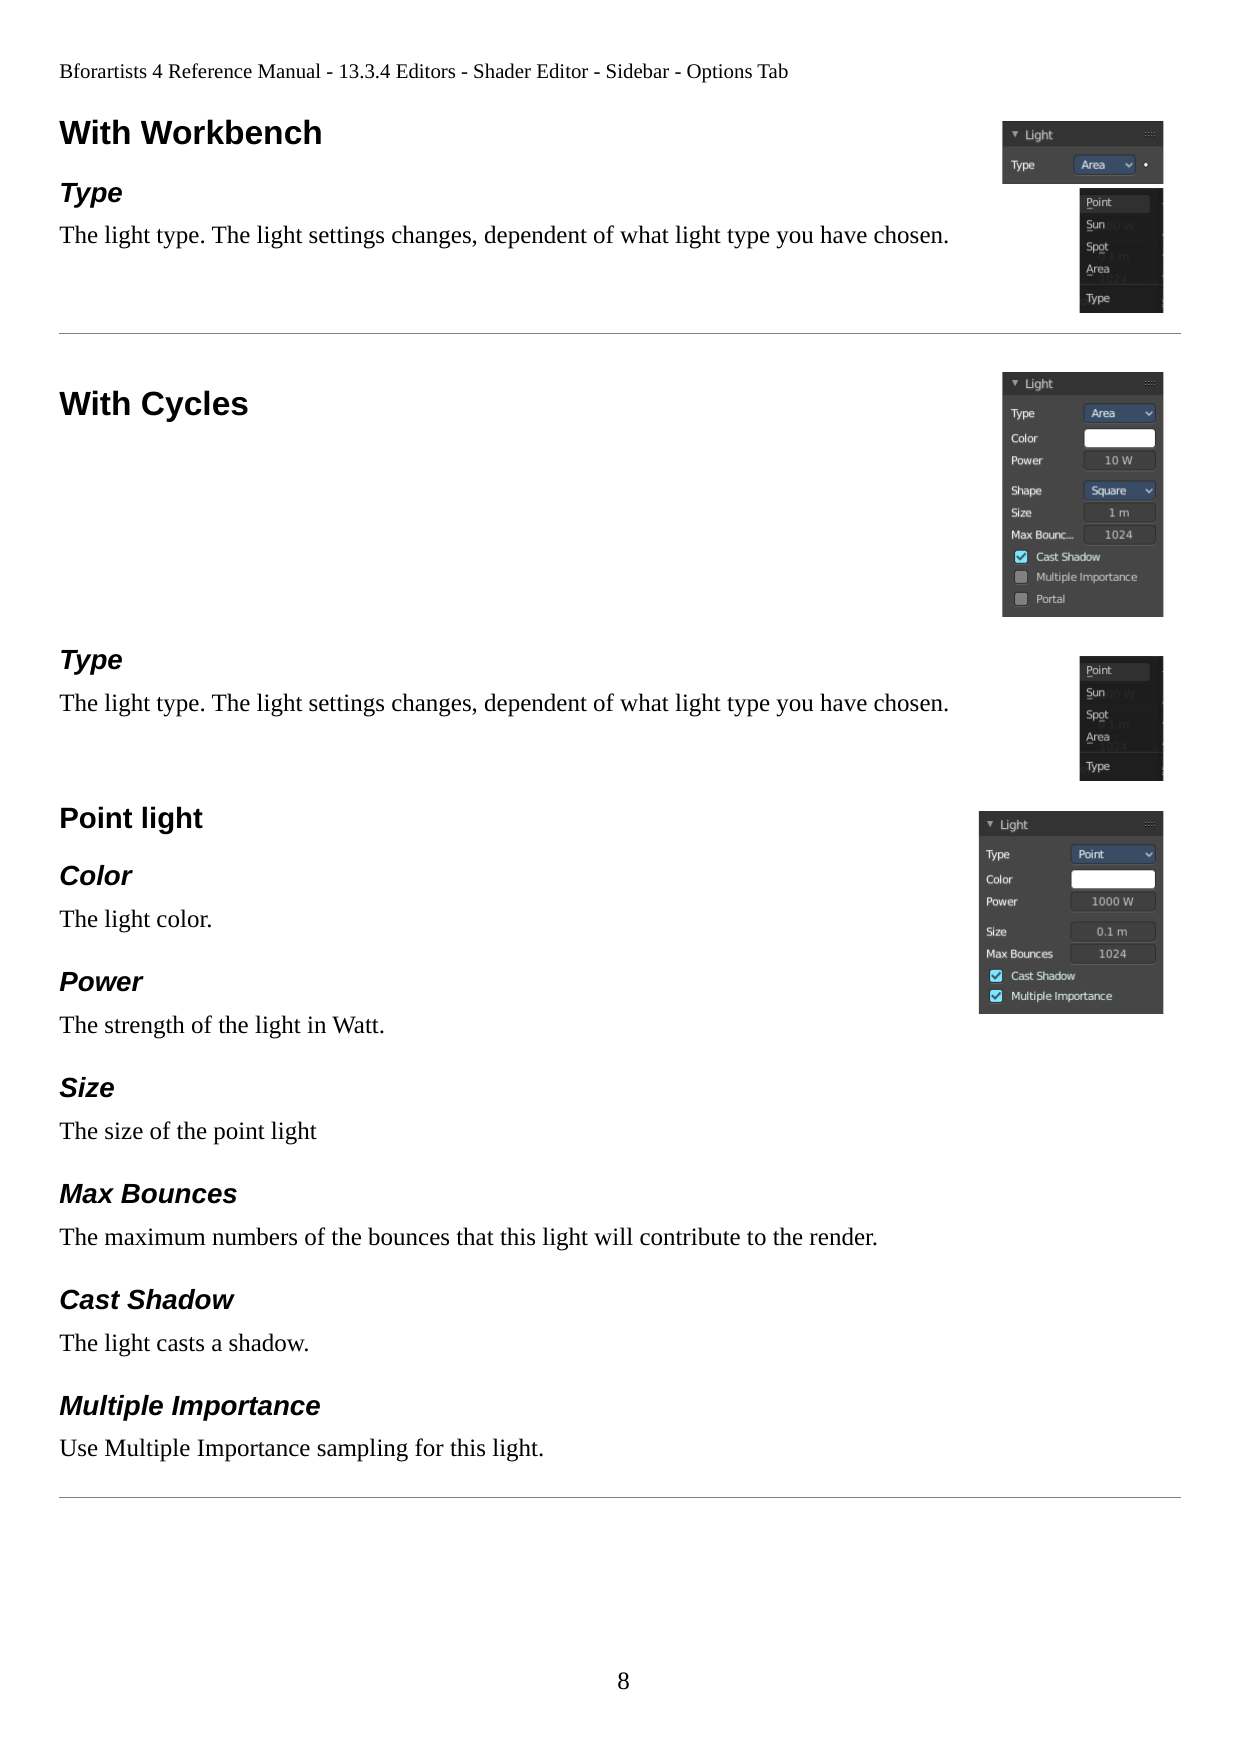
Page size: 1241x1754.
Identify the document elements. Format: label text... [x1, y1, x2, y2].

picture [1079, 656, 1164, 781]
subtitle [1164, 859, 1181, 891]
picture [1002, 121, 1164, 184]
text The light type. The light settings changes, dependent of what light type you have chosen. [59, 688, 1079, 717]
subtitle Color [59, 859, 978, 891]
text The maximum numbers of the bounces that this light will contribute to the render. [59, 1222, 1181, 1250]
subtitle Size [59, 1071, 1181, 1103]
picture [978, 811, 1164, 1014]
subtitle Type [59, 644, 1181, 676]
text The light type. The light settings changes, dependent of what light type you have chosen. [59, 221, 1079, 249]
text The light color. [59, 904, 978, 933]
text Use Multiple Importance sampling for this light. [59, 1433, 1181, 1462]
text The size of the point light [59, 1116, 1181, 1144]
picture [1079, 188, 1164, 313]
subtitle Multiple Importance [59, 1389, 1181, 1421]
text The strength of the light in Watt. [59, 1010, 1181, 1038]
subtitle Point light [59, 801, 1181, 834]
subtitle With Workbench [59, 113, 1181, 151]
subtitle [1164, 384, 1181, 422]
subtitle Power [59, 965, 978, 997]
subtitle [1164, 965, 1181, 997]
subtitle With Cycles [59, 384, 1002, 422]
subtitle Max Bounces [59, 1177, 1181, 1209]
text [1164, 904, 1181, 933]
text The light casts a shadow. [59, 1328, 1181, 1356]
picture [1002, 372, 1164, 617]
subtitle Type [59, 176, 1181, 208]
subtitle Cast Shadow [59, 1283, 1181, 1315]
